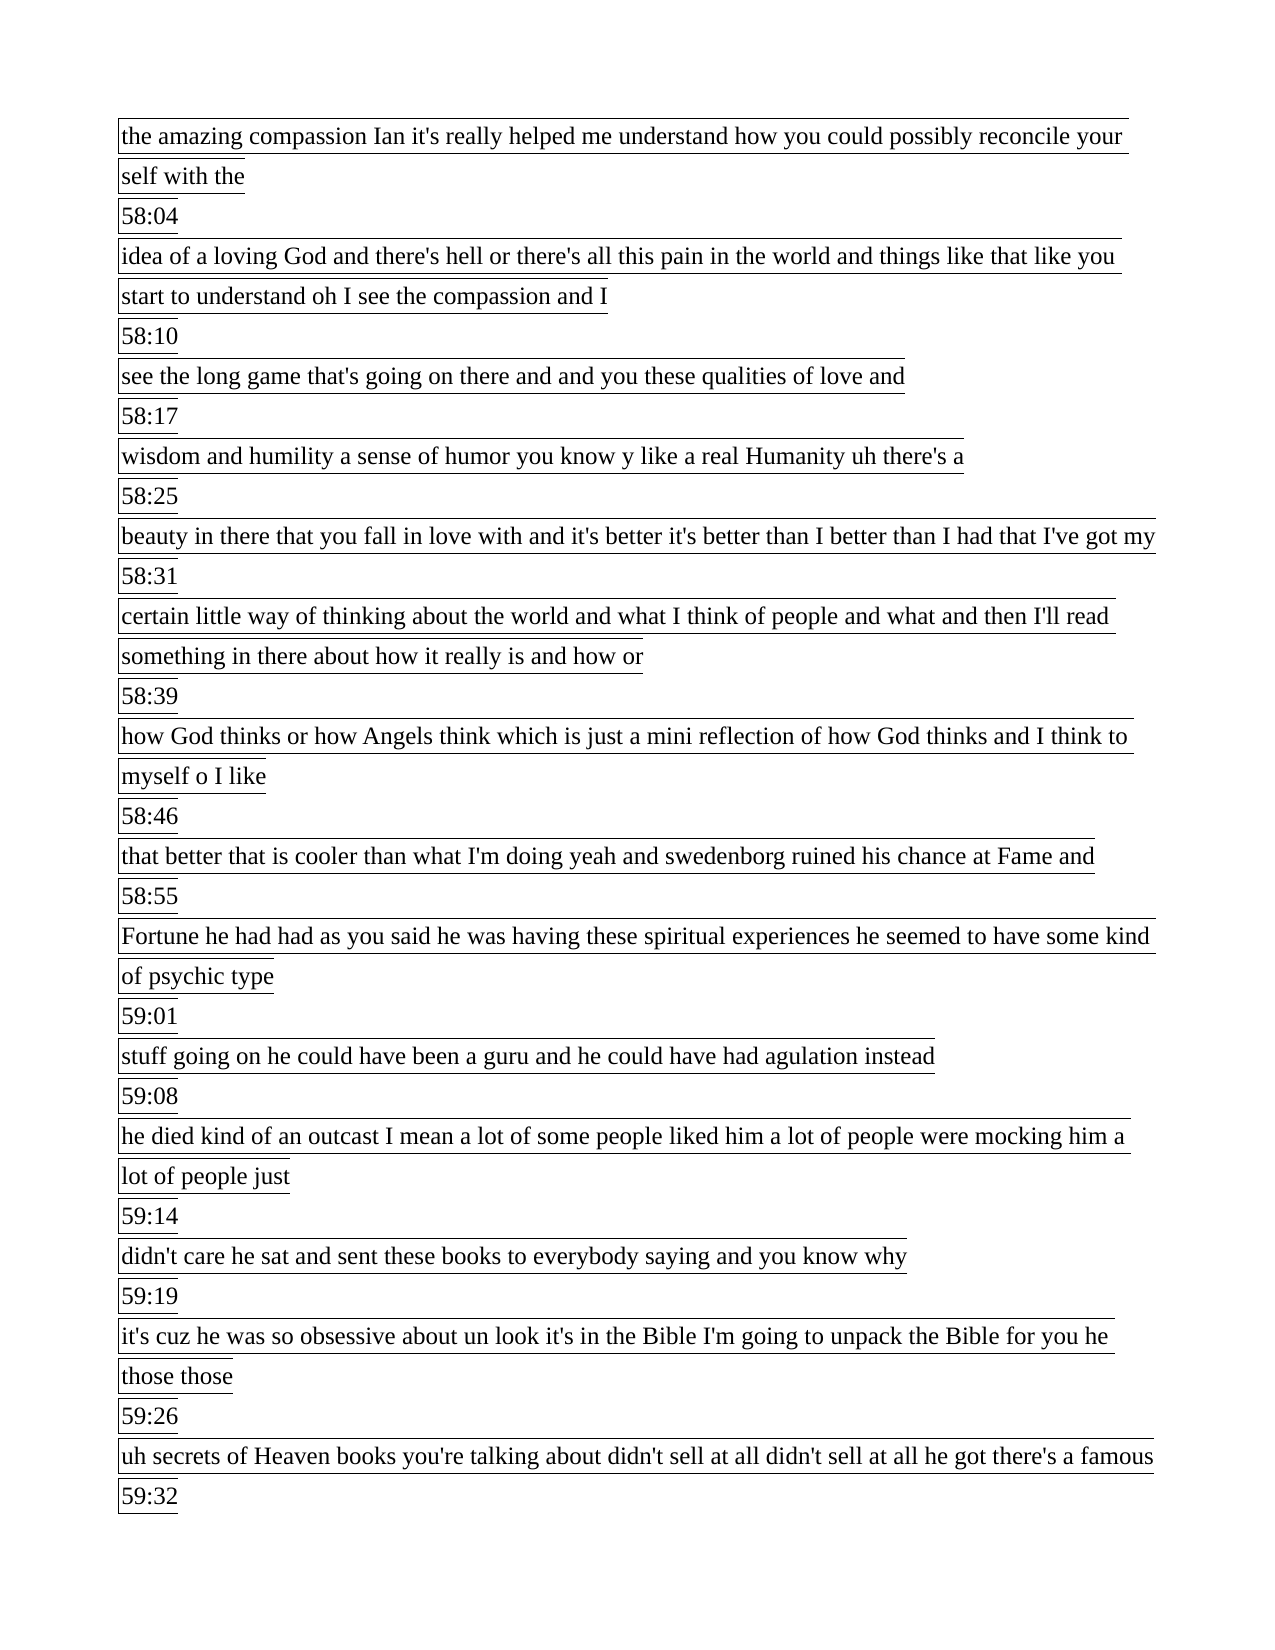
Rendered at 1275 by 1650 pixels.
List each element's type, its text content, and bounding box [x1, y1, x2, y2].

text of psychic type 59:01 stuff going on he could have been a guru and he could have had agulation instead 59:08 he died kind of an outcast I mean a lot of some people liked him a lot of people were mocking him a lot of people just 59:14 didn't care he sat and sent these books to everybody saying and you know why 59:19 it's cuz he was so obsessive about un look it's in the Bible I'm going to unpack the Bible for you he those those 59:26 uh secrets of Heaven books you're talking about didn't sell at all didn't sell at all he got there's a famous 59:32 [118, 954, 1157, 1513]
text the amazing compassion Ian it's really helped me understand how you could possibly reconcile your self with the 58:04 idea of a loving God and there's hell or there's all this pain in the world and things like that like you start to understand oh I see the compassion and I 58:10 see the long game that's going on there and and you these qualities of love and 58:17 wisdom and humility a sense of humor you know y like a real Humanity uh there's a 58:25 beauty in there that you fall in love with and it's better it's better than I better than I had that I've got my 58:31 certain little way of thinking about the world and what I think of people and what and then I'll read something in there about how it really is and how or 58:39 how God thinks or how Angels think which is just a mini reflection of how God thinks and I think to myself o I like 58:46 that better that is cooler than what I'm doing yeah and swedenborg ruined his chance at Fame and 58:55 Fortune he had had as you said he was having these spiritual experiences he seemed to have some kind [118, 118, 1157, 953]
